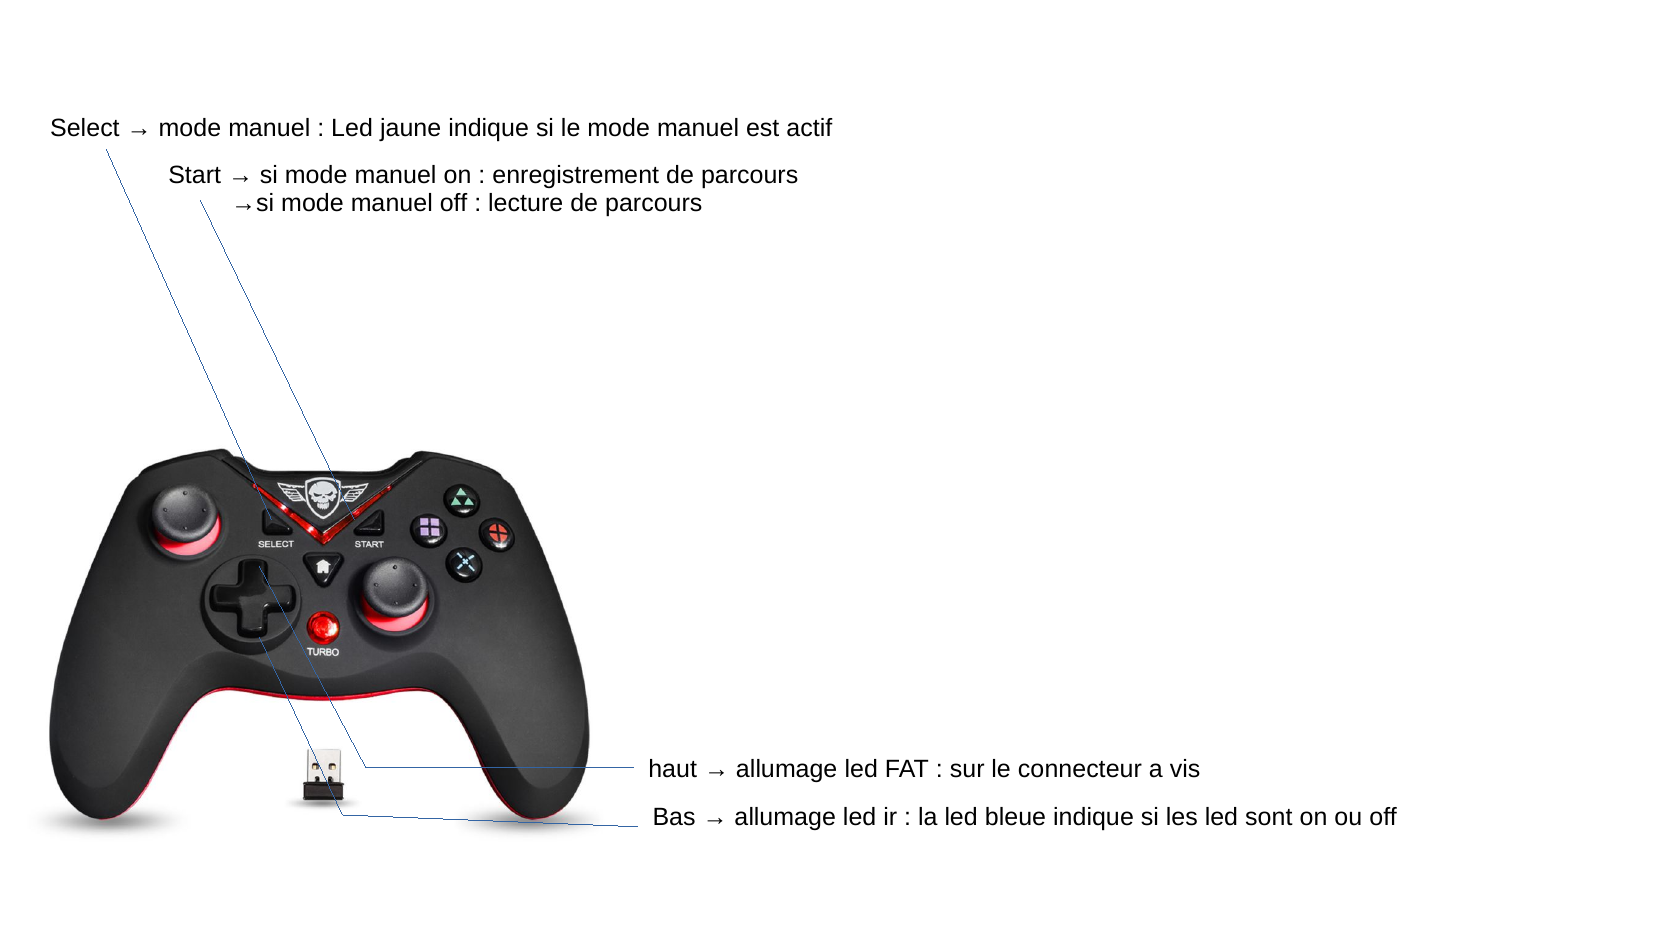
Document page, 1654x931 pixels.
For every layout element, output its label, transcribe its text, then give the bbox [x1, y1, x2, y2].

picture [11, 322, 620, 931]
text_box Start → si mode manuel on : enregistrement de parcours →si mode manuel off : lecture de parcours [153, 153, 981, 225]
text_box Select → mode manuel : Led jaune indique si le mode manuel est actif [35, 106, 863, 150]
text_box haut → allumage led FAT : sur le connecteur a vis [633, 747, 1461, 791]
text_box Bas → allumage led ir : la led bleue indique si les led sont on ou off [637, 795, 1465, 839]
